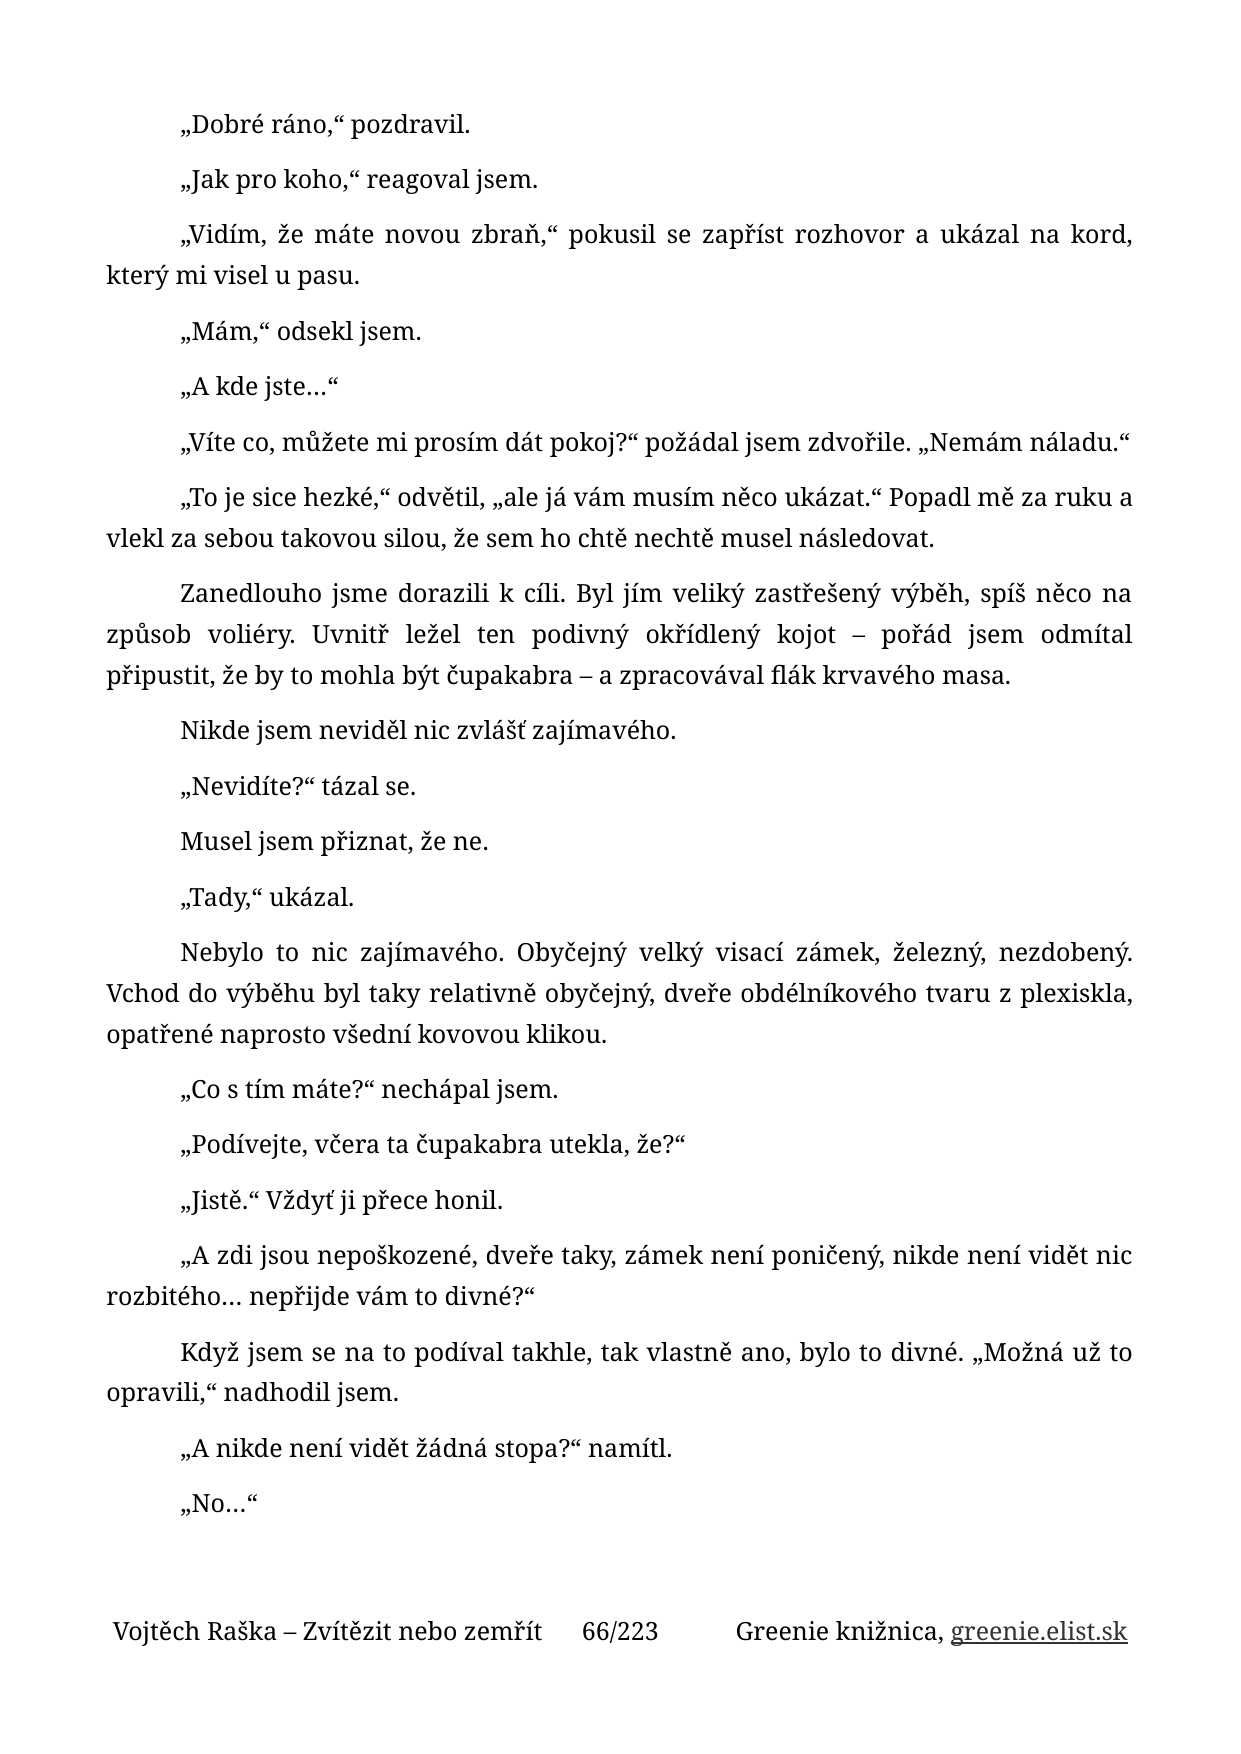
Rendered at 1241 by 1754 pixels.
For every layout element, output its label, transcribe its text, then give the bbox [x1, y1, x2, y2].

text Nikde jsem neviděl nic zvlášť zajímavého. [106, 713, 1134, 747]
text „A nikde není vidět žádná stopa?“ namítl. [106, 1430, 1134, 1464]
text „Co s tím máte?“ nechápal jsem. [106, 1072, 1134, 1106]
text „Nevidíte?“ tázal se. [106, 768, 1134, 802]
text Musel jsem přiznat, že ne. [106, 824, 1134, 858]
text „A kde jste…“ [106, 369, 1134, 403]
text „Tady,“ ukázal. [106, 879, 1134, 913]
text Když jsem se na to podíval takhle, tak vlastně ano, bylo to divné. „Možná už to opravili,“ nadhodil jsem. [106, 1334, 1134, 1409]
text „Vidím, že máte novou zbraň,“ pokusil se zapříst rozhovor a ukázal na kord, který mi visel u pasu. [106, 217, 1134, 292]
text „Dobré ráno,“ pozdravil. [106, 106, 1134, 140]
text „A zdi jsou nepoškozené, dveře taky, zámek není poničený, nikde není vidět nic rozbitého… nepřijde vám to divné?“ [106, 1238, 1134, 1313]
text Zanedlouho jsme dorazili k cíli. Byl jím veliký zastřešený výběh, spíš něco na způsob voliéry. Uvnitř ležel ten podivný okřídlený kojot – pořád jsem odmítal připustit, že by to mohla být čupakabra – a zpracovával flák krvavého masa. [106, 576, 1134, 692]
text „Jistě.“ Vždyť ji přece honil. [106, 1182, 1134, 1217]
text „To je sice hezké,“ odvětil, „ale já vám musím něco ukázat.“ Popadl mě za ruku a vlekl za sebou takovou silou, že sem ho chtě nechtě musel následovat. [106, 479, 1134, 554]
text Nebylo to nic zajímavého. Obyčejný velký visací zámek, železný, nezdobený. Vchod do výběhu byl taky relativně obyčejný, dveře obdélníkového tvaru z plexiskla, opatřené naprosto všední kovovou klikou. [106, 934, 1134, 1050]
text „Jak pro koho,“ reagoval jsem. [106, 162, 1134, 196]
text „No…“ [106, 1486, 1134, 1520]
text „Mám,“ odsekl jsem. [106, 313, 1134, 347]
text „Podívejte, včera ta čupakabra utekla, že?“ [106, 1127, 1134, 1161]
text „Víte co, můžete mi prosím dát pokoj?“ požádal jsem zdvořile. „Nemám náladu.“ [106, 424, 1134, 458]
